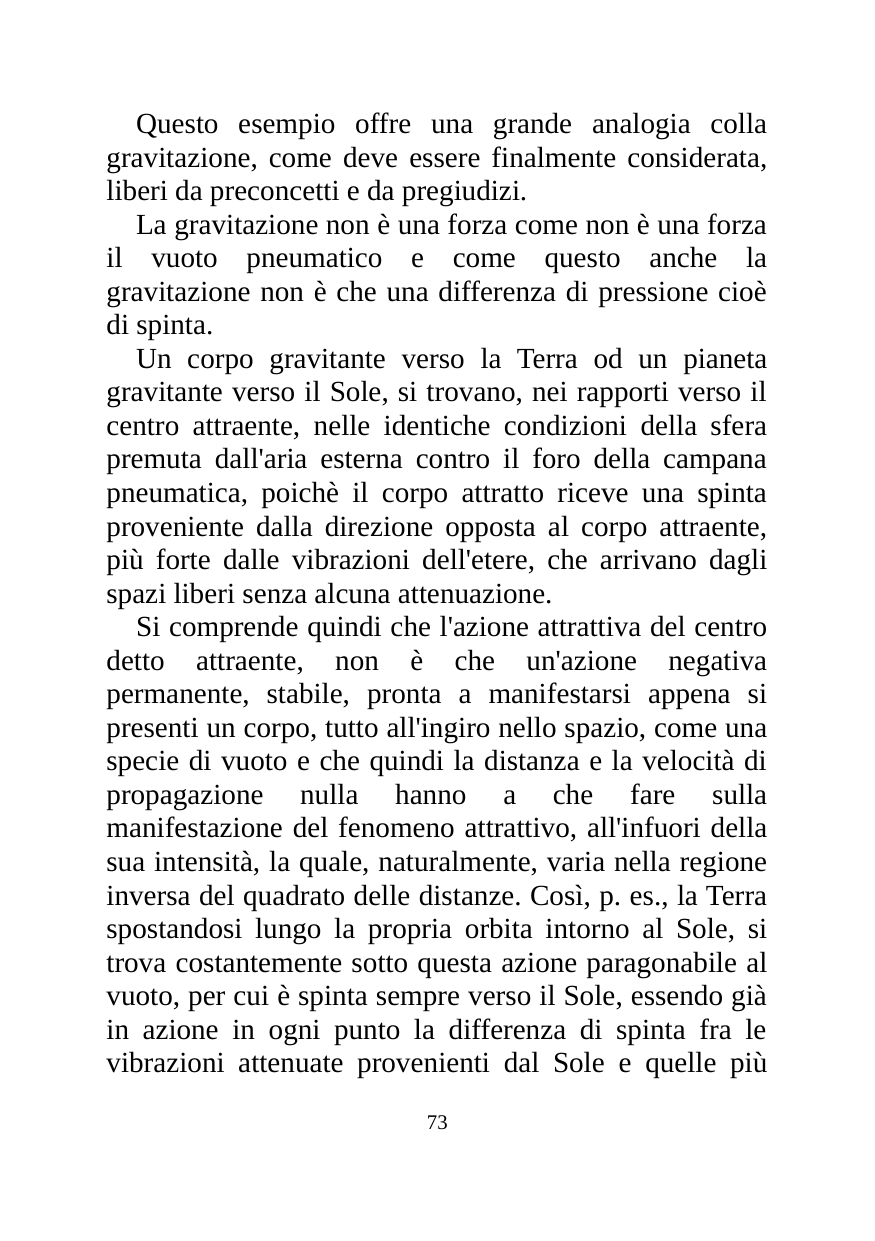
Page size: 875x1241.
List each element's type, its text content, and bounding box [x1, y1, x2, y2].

text Si comprende quindi che l'azione attrattiva del centro detto attraente, non è che un'azione negativa permanente, stabile, pronta a manifestarsi appena si presenti un corpo, tutto all'ingiro nello spazio, come una specie di vuoto e che quindi la distanza e la velocità di propagazione nulla hanno a che fare sulla manifestazione del fenomeno attrattivo, all'infuori della sua intensità, la quale, naturalmente, varia nella regione inversa del quadrato delle distanze. Così, p. es., la Terra spostandosi lungo la propria orbita intorno al Sole, si trova costantemente sotto questa azione paragonabile al vuoto, per cui è spinta sempre verso il Sole, essendo già in azione in ogni punto la differenza di spinta fra le vibrazioni attenuate provenienti dal Sole e quelle più [106, 609, 768, 1079]
text Questo esempio offre una grande analogia colla gravitazione, come deve essere finalmente considerata, liberi da preconcetti e da pregiudizi. [106, 106, 768, 207]
text Un corpo gravitante verso la Terra od un pianeta gravitante verso il Sole, si trovano, nei rapporti verso il centro attraente, nelle identiche condizioni della sfera premuta dall'aria esterna contro il foro della campana pneumatica, poichè il corpo attratto riceve una spinta proveniente dalla direzione opposta al corpo attraente, più forte dalle vibrazioni dell'etere, che arrivano dagli spazi liberi senza alcuna attenuazione. [106, 341, 768, 609]
text La gravitazione non è una forza come non è una forza il vuoto pneumatico e come questo anche la gravitazione non è che una differenza di pressione cioè di spinta. [106, 207, 768, 341]
